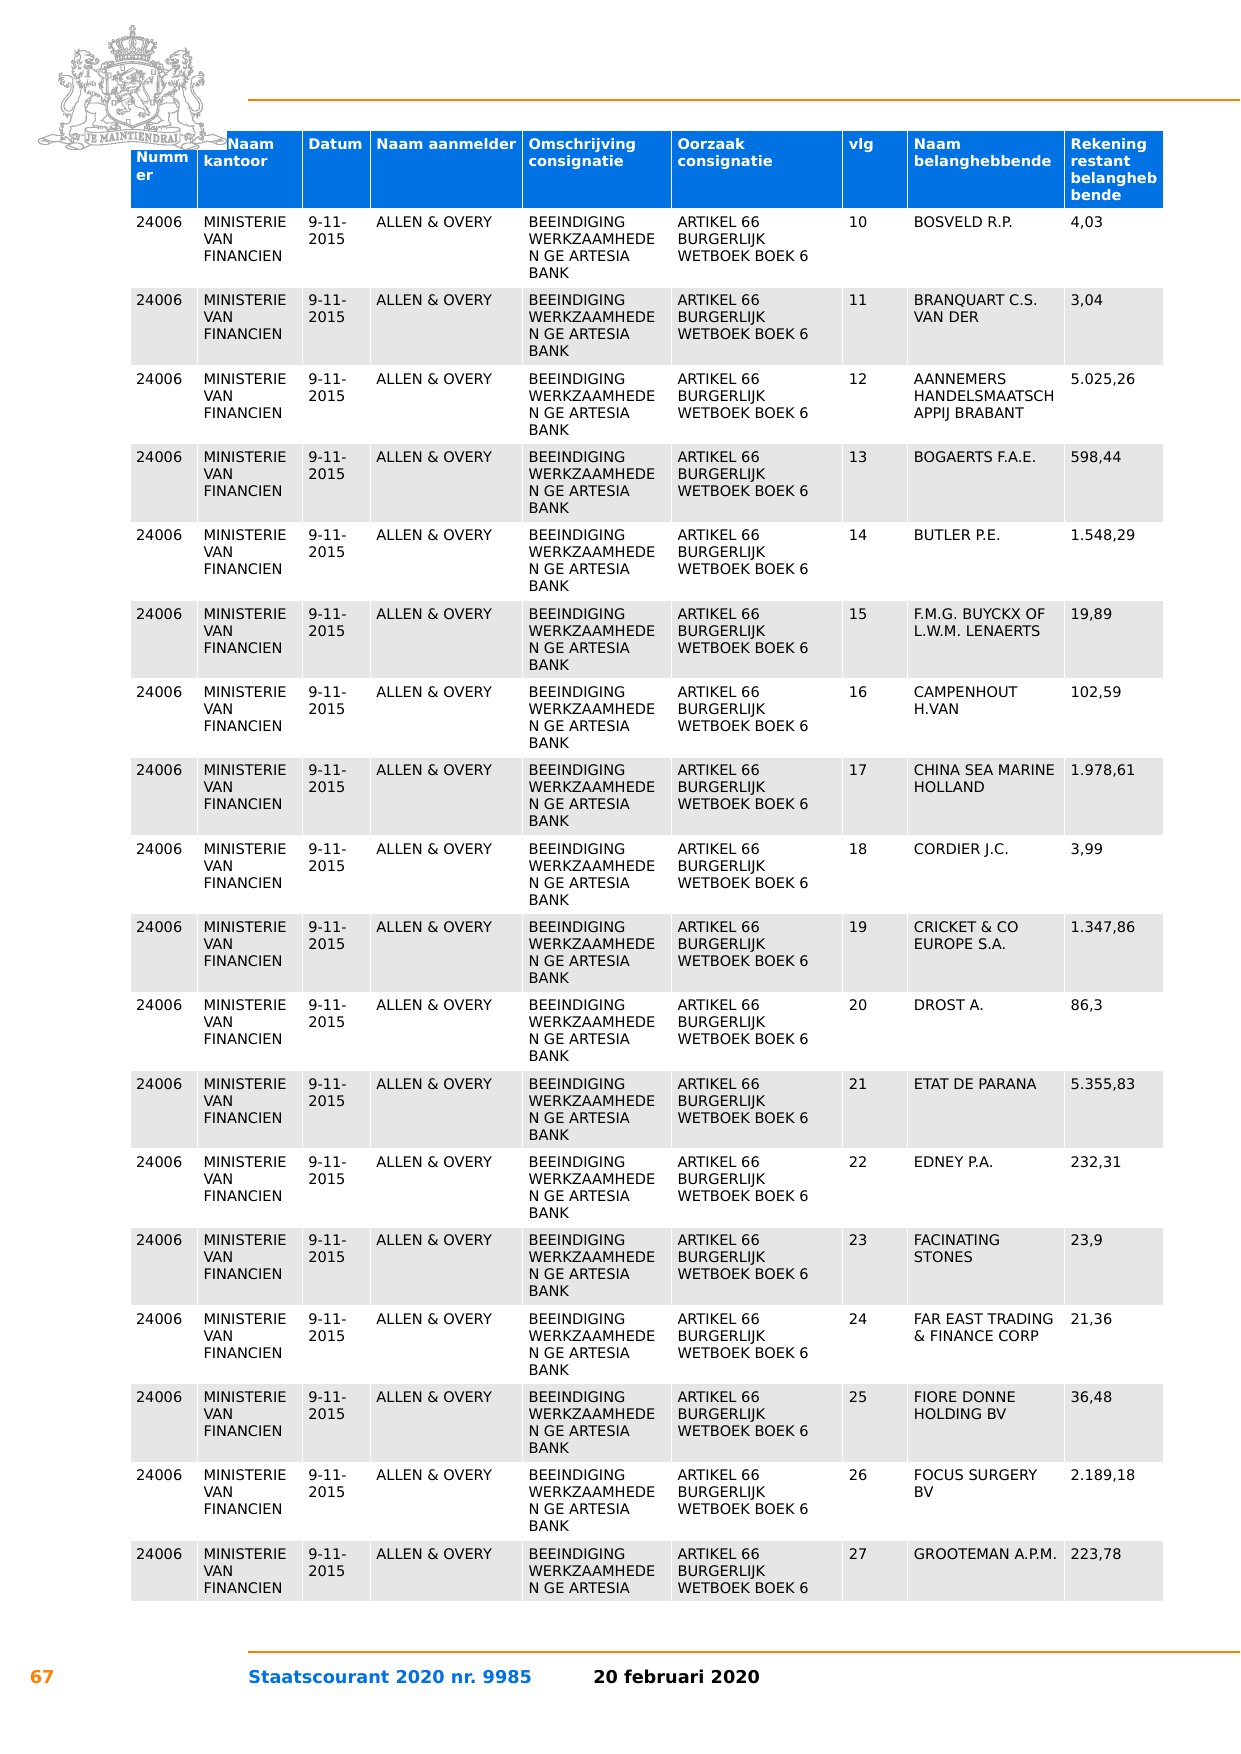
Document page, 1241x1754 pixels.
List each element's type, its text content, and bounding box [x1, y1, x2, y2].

table_cell 9-11-2015 [303, 836, 370, 913]
table_cell 2.189,18 [1065, 1463, 1163, 1540]
table_cell MINISTERIE VAN FINANCIEN [198, 444, 302, 522]
table_cell 24006 [131, 914, 197, 992]
table_cell MINISTERIE VAN FINANCIEN [198, 1541, 302, 1601]
table_cell 5.355,83 [1065, 1071, 1163, 1148]
table_cell 86,3 [1065, 993, 1163, 1070]
table_cell BEEINDIGING WERKZAAMHEDEN GE ARTESIA BANK [523, 1384, 671, 1462]
table_cell BEEINDIGING WERKZAAMHEDEN GE ARTESIA BANK [523, 1071, 671, 1148]
table_cell 24006 [131, 679, 197, 757]
table_cell ALLEN & OVERY [371, 444, 522, 522]
table_cell 14 [843, 523, 907, 600]
table_cell BEEINDIGING WERKZAAMHEDEN GE ARTESIA BANK [523, 209, 671, 287]
table_cell ALLEN & OVERY [371, 914, 522, 992]
table_cell 24006 [131, 601, 197, 678]
table_cell 23 [843, 1228, 907, 1305]
table_cell 9-11-2015 [303, 1071, 370, 1148]
table_cell ARTIKEL 66 BURGERLIJK WETBOEK BOEK 6 [672, 444, 842, 522]
table_cell ARTIKEL 66 BURGERLIJK WETBOEK BOEK 6 [672, 758, 842, 835]
table_cell MINISTERIE VAN FINANCIEN [198, 288, 302, 365]
table_cell 9-11-2015 [303, 366, 370, 443]
table_cell ARTIKEL 66 BURGERLIJK WETBOEK BOEK 6 [672, 209, 842, 287]
table_cell ALLEN & OVERY [371, 1463, 522, 1540]
table_cell BEEINDIGING WERKZAAMHEDEN GE ARTESIA BANK [523, 679, 671, 757]
table_cell ARTIKEL 66 BURGERLIJK WETBOEK BOEK 6 [672, 288, 842, 365]
table_cell 1.347,86 [1065, 914, 1163, 992]
table_cell ARTIKEL 66 BURGERLIJK WETBOEK BOEK 6 [672, 601, 842, 678]
table_cell BEEINDIGING WERKZAAMHEDEN GE ARTESIA BANK [523, 914, 671, 992]
table_cell 9-11-2015 [303, 758, 370, 835]
table_cell ALLEN & OVERY [371, 993, 522, 1070]
table_cell ARTIKEL 66 BURGERLIJK WETBOEK BOEK 6 [672, 1384, 842, 1462]
table_cell EDNEY P.A. [908, 1149, 1064, 1227]
table_cell 24006 [131, 1071, 197, 1148]
table_cell FACINATING STONES [908, 1228, 1064, 1305]
table_cell 24006 [131, 836, 197, 913]
table_cell 20 [843, 993, 907, 1070]
table_cell ALLEN & OVERY [371, 523, 522, 600]
table_cell MINISTERIE VAN FINANCIEN [198, 1384, 302, 1462]
table_cell BEEINDIGING WERKZAAMHEDEN GE ARTESIA BANK [523, 366, 671, 443]
table_cell ARTIKEL 66 BURGERLIJK WETBOEK BOEK 6 [672, 993, 842, 1070]
table_cell 9-11-2015 [303, 679, 370, 757]
table_cell 16 [843, 679, 907, 757]
table_cell BUTLER P.E. [908, 523, 1064, 600]
table_cell 3,04 [1065, 288, 1163, 365]
picture [38, 25, 227, 150]
table_cell MINISTERIE VAN FINANCIEN [198, 993, 302, 1070]
table_cell F.M.G. BUYCKX OF L.W.M. LENAERTS [908, 601, 1064, 678]
table_cell CRICKET & CO EUROPE S.A. [908, 914, 1064, 992]
table_cell 232,31 [1065, 1149, 1163, 1227]
table_cell 102,59 [1065, 679, 1163, 757]
table_cell 15 [843, 601, 907, 678]
table_cell 9-11-2015 [303, 288, 370, 365]
table_cell ARTIKEL 66 BURGERLIJK WETBOEK BOEK 6 [672, 679, 842, 757]
table_cell AANNEMERS HANDELSMAATSCHAPPIJ BRABANT [908, 366, 1064, 443]
table_cell 19 [843, 914, 907, 992]
table_cell 27 [843, 1541, 907, 1601]
table_cell 223,78 [1065, 1541, 1163, 1601]
table_header vlg [843, 131, 907, 208]
table_cell BOGAERTS F.A.E. [908, 444, 1064, 522]
table_cell MINISTERIE VAN FINANCIEN [198, 758, 302, 835]
table_cell FIORE DONNE HOLDING BV [908, 1384, 1064, 1462]
table_cell BEEINDIGING WERKZAAMHEDEN GE ARTESIA BANK [523, 288, 671, 365]
table_header Naam belanghebbende [908, 131, 1064, 208]
table_cell ARTIKEL 66 BURGERLIJK WETBOEK BOEK 6 [672, 1228, 842, 1305]
table_cell 4,03 [1065, 209, 1163, 287]
table_cell 24006 [131, 1384, 197, 1462]
table_cell 1.978,61 [1065, 758, 1163, 835]
table_header Nummer [131, 150, 197, 208]
table_cell 21 [843, 1071, 907, 1148]
table_cell MINISTERIE VAN FINANCIEN [198, 209, 302, 287]
table_cell ARTIKEL 66 BURGERLIJK WETBOEK BOEK 6 [672, 1149, 842, 1227]
table_cell 24006 [131, 288, 197, 365]
table_cell 24006 [131, 993, 197, 1070]
table_cell 9-11-2015 [303, 209, 370, 287]
table_cell MINISTERIE VAN FINANCIEN [198, 1306, 302, 1383]
table_header Datum [303, 131, 370, 208]
table_cell 5.025,26 [1065, 366, 1163, 443]
table_cell CORDIER J.C. [908, 836, 1064, 913]
table_cell 598,44 [1065, 444, 1163, 522]
table_cell ALLEN & OVERY [371, 1228, 522, 1305]
table_cell ARTIKEL 66 BURGERLIJK WETBOEK BOEK 6 [672, 1541, 842, 1601]
table_cell 9-11-2015 [303, 523, 370, 600]
table_cell 9-11-2015 [303, 914, 370, 992]
table_cell 9-11-2015 [303, 601, 370, 678]
table_cell 17 [843, 758, 907, 835]
table_cell 24006 [131, 444, 197, 522]
table_cell 24006 [131, 209, 197, 287]
table_cell 10 [843, 209, 907, 287]
table_cell 24006 [131, 1306, 197, 1383]
table_cell 18 [843, 836, 907, 913]
table_cell 24006 [131, 1228, 197, 1305]
table_cell FOCUS SURGERY BV [908, 1463, 1064, 1540]
table_cell 24006 [131, 1149, 197, 1227]
table_cell MINISTERIE VAN FINANCIEN [198, 1228, 302, 1305]
table_cell ARTIKEL 66 BURGERLIJK WETBOEK BOEK 6 [672, 523, 842, 600]
table_cell ALLEN & OVERY [371, 288, 522, 365]
table_cell ETAT DE PARANA [908, 1071, 1064, 1148]
table_cell MINISTERIE VAN FINANCIEN [198, 679, 302, 757]
table_cell BEEINDIGING WERKZAAMHEDEN GE ARTESIA [523, 1541, 671, 1601]
table_cell BEEINDIGING WERKZAAMHEDEN GE ARTESIA BANK [523, 836, 671, 913]
table_cell BEEINDIGING WERKZAAMHEDEN GE ARTESIA BANK [523, 1306, 671, 1383]
table_cell MINISTERIE VAN FINANCIEN [198, 1149, 302, 1227]
table_cell ARTIKEL 66 BURGERLIJK WETBOEK BOEK 6 [672, 1071, 842, 1148]
table_cell 24006 [131, 523, 197, 600]
table_cell GROOTEMAN A.P.M. [908, 1541, 1064, 1601]
table_cell 9-11-2015 [303, 1384, 370, 1462]
table_cell MINISTERIE VAN FINANCIEN [198, 1071, 302, 1148]
table_cell DROST A. [908, 993, 1064, 1070]
table_cell BEEINDIGING WERKZAAMHEDEN GE ARTESIA BANK [523, 1149, 671, 1227]
table_cell 12 [843, 366, 907, 443]
table_cell BEEINDIGING WERKZAAMHEDEN GE ARTESIA BANK [523, 993, 671, 1070]
table_cell 24006 [131, 758, 197, 835]
table_cell 24006 [131, 366, 197, 443]
table_cell MINISTERIE VAN FINANCIEN [198, 1463, 302, 1540]
table_cell MINISTERIE VAN FINANCIEN [198, 366, 302, 443]
table_cell BEEINDIGING WERKZAAMHEDEN GE ARTESIA BANK [523, 758, 671, 835]
table_header Omschrijving consignatie [523, 131, 671, 208]
table_header Oorzaak consignatie [672, 131, 842, 208]
table_cell ALLEN & OVERY [371, 758, 522, 835]
table_cell ALLEN & OVERY [371, 366, 522, 443]
table_header Rekening restant belanghebbende [1065, 131, 1163, 208]
table_cell MINISTERIE VAN FINANCIEN [198, 601, 302, 678]
table_cell BEEINDIGING WERKZAAMHEDEN GE ARTESIA BANK [523, 1463, 671, 1540]
table_cell BEEINDIGING WERKZAAMHEDEN GE ARTESIA BANK [523, 601, 671, 678]
table_cell 26 [843, 1463, 907, 1540]
table_cell BRANQUART C.S. VAN DER [908, 288, 1064, 365]
table_cell 3,99 [1065, 836, 1163, 913]
table_cell ALLEN & OVERY [371, 601, 522, 678]
table_cell BEEINDIGING WERKZAAMHEDEN GE ARTESIA BANK [523, 1228, 671, 1305]
table_cell ALLEN & OVERY [371, 1149, 522, 1227]
table_cell ARTIKEL 66 BURGERLIJK WETBOEK BOEK 6 [672, 836, 842, 913]
table_cell ALLEN & OVERY [371, 1306, 522, 1383]
table_cell 21,36 [1065, 1306, 1163, 1383]
table_cell 9-11-2015 [303, 1228, 370, 1305]
table_cell ALLEN & OVERY [371, 1384, 522, 1462]
table_cell BOSVELD R.P. [908, 209, 1064, 287]
table_cell ALLEN & OVERY [371, 1541, 522, 1601]
table_cell MINISTERIE VAN FINANCIEN [198, 914, 302, 992]
table_cell CAMPENHOUT H.VAN [908, 679, 1064, 757]
table_cell ALLEN & OVERY [371, 836, 522, 913]
table_cell ARTIKEL 66 BURGERLIJK WETBOEK BOEK 6 [672, 914, 842, 992]
table_cell ARTIKEL 66 BURGERLIJK WETBOEK BOEK 6 [672, 1306, 842, 1383]
table_cell 19,89 [1065, 601, 1163, 678]
table_cell 25 [843, 1384, 907, 1462]
table_cell 9-11-2015 [303, 993, 370, 1070]
table_cell ARTIKEL 66 BURGERLIJK WETBOEK BOEK 6 [672, 366, 842, 443]
table_cell 24 [843, 1306, 907, 1383]
table_cell 9-11-2015 [303, 1541, 370, 1601]
table_cell CHINA SEA MARINE HOLLAND [908, 758, 1064, 835]
table_cell BEEINDIGING WERKZAAMHEDEN GE ARTESIA BANK [523, 523, 671, 600]
table_cell 36,48 [1065, 1384, 1163, 1462]
table_cell 13 [843, 444, 907, 522]
table_cell 1.548,29 [1065, 523, 1163, 600]
table_cell 22 [843, 1149, 907, 1227]
table_cell ALLEN & OVERY [371, 209, 522, 287]
table_cell MINISTERIE VAN FINANCIEN [198, 523, 302, 600]
table_cell ALLEN & OVERY [371, 679, 522, 757]
table_header Naam kantoor [198, 131, 302, 208]
table_header Naam aanmelder [371, 131, 522, 208]
table_cell FAR EAST TRADING & FINANCE CORP [908, 1306, 1064, 1383]
table_cell 11 [843, 288, 907, 365]
table_cell 9-11-2015 [303, 1306, 370, 1383]
table_cell 9-11-2015 [303, 444, 370, 522]
table_cell MINISTERIE VAN FINANCIEN [198, 836, 302, 913]
table_cell ARTIKEL 66 BURGERLIJK WETBOEK BOEK 6 [672, 1463, 842, 1540]
table_cell 23,9 [1065, 1228, 1163, 1305]
table_cell 9-11-2015 [303, 1463, 370, 1540]
table_cell BEEINDIGING WERKZAAMHEDEN GE ARTESIA BANK [523, 444, 671, 522]
table_cell ALLEN & OVERY [371, 1071, 522, 1148]
table_cell 9-11-2015 [303, 1149, 370, 1227]
table_cell 24006 [131, 1463, 197, 1540]
table_cell 24006 [131, 1541, 197, 1601]
